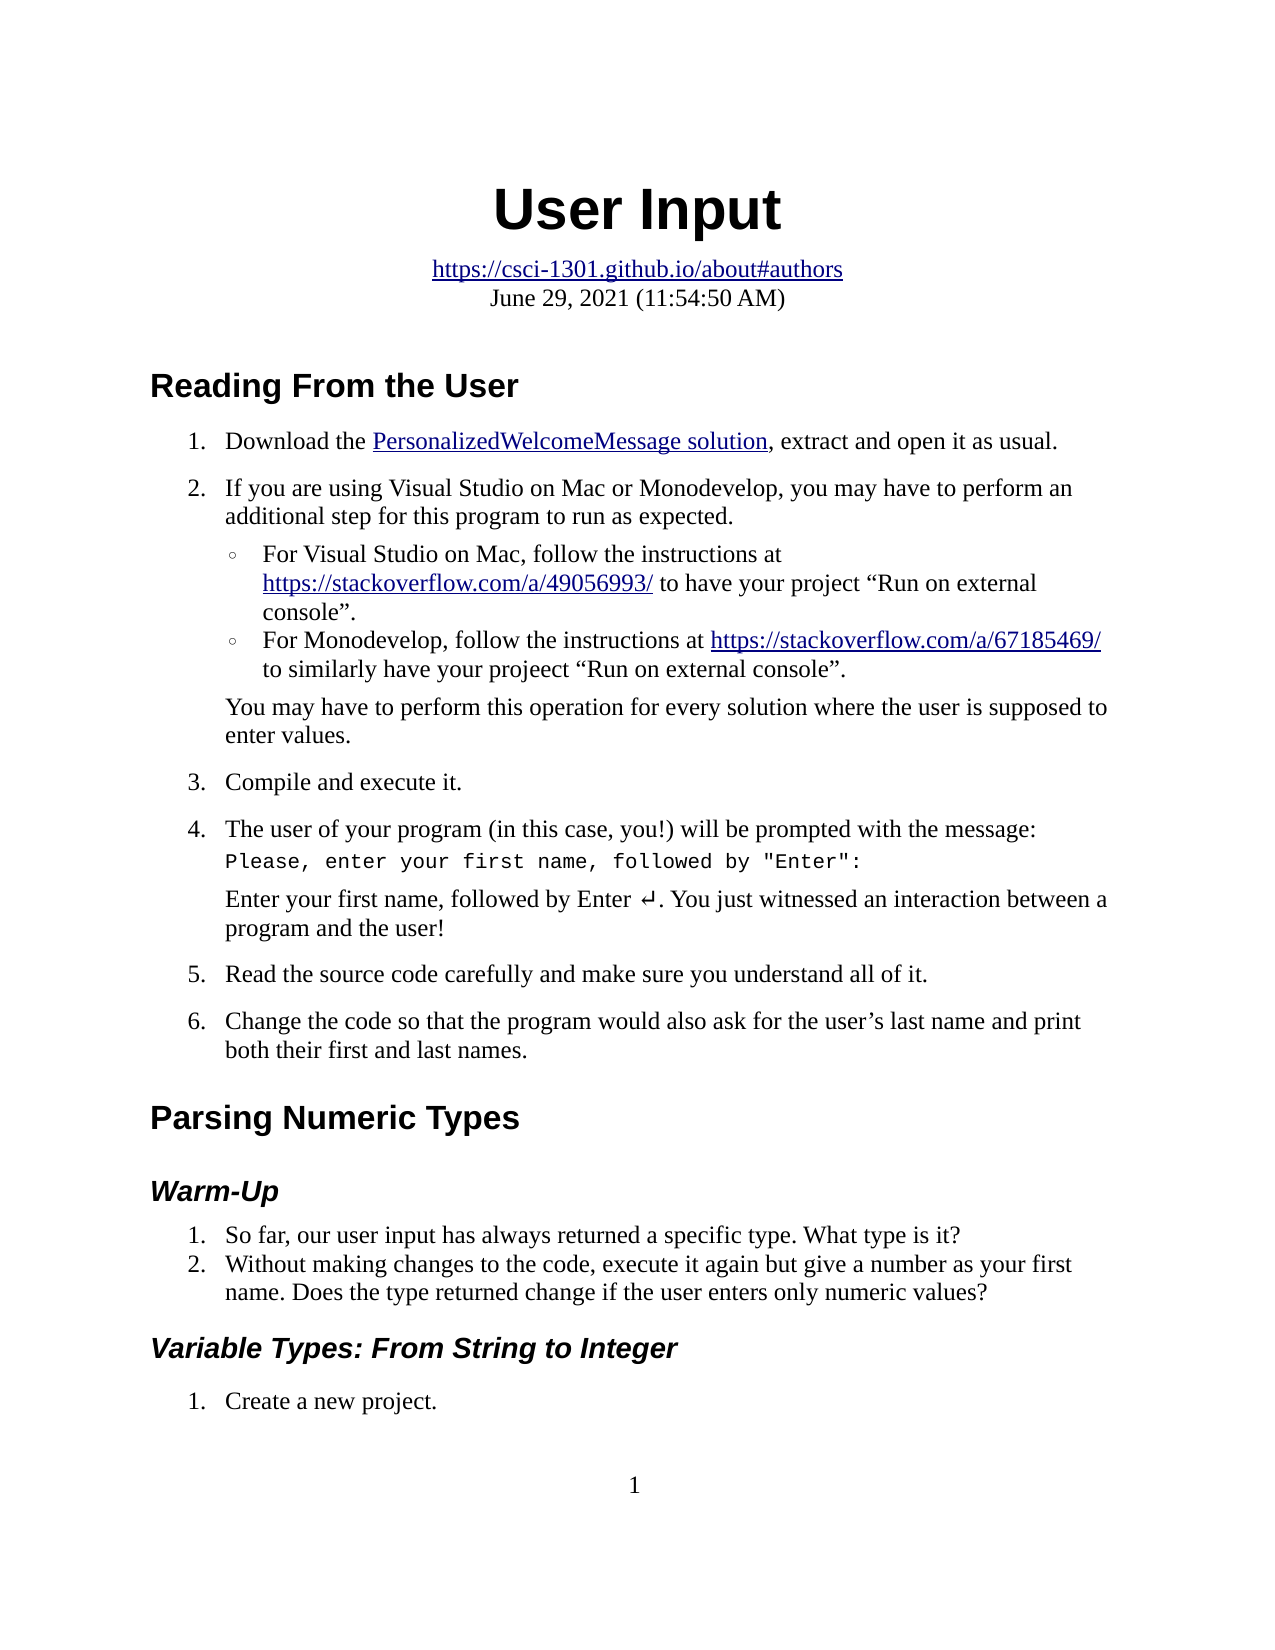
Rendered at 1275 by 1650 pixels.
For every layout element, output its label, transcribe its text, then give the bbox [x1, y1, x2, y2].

subtitle Warm-Up [150, 1174, 1125, 1207]
list Read the source code carefully and make sure you understand all of it. [187, 959, 1125, 988]
subtitle Variable Types: From String to Integer [150, 1331, 1125, 1365]
text June 29, 2021 (11:54:50 AM) [150, 283, 1125, 312]
list So far, our user input has always returned a specific type. What type is it? [187, 1220, 1125, 1249]
list Create a new project. [187, 1386, 1125, 1415]
list For Visual Studio on Mac, follow the instructions at https://stackoverflow.com/a/49056993/ to have your project “Run on external console”. [225, 539, 1125, 625]
list Change the code so that the program would also ask for the user’s last name and print both their first and last names. [187, 1006, 1125, 1064]
list If you are using Visual Studio on Mac or Monodevelop, you may have to perform an additional step for this program to run as expected. [187, 473, 1125, 530]
list Compile and execute it. [187, 767, 1125, 796]
list The user of your program (in this case, you!) will be prompted with the message: [187, 814, 1125, 843]
list For Monodevelop, follow the instructions at https://stackoverflow.com/a/67185469/ to similarly have your projeect “Run on external console”. [225, 625, 1125, 683]
subtitle Parsing Numeric Types [150, 1098, 1125, 1136]
subtitle Reading From the User [150, 366, 1125, 404]
list Please, enter your first name, followed by "Enter": [187, 852, 1125, 875]
list Without making changes to the code, execute it again but give a number as your first name. Does the type returned change if the user enters only numeric values? [187, 1249, 1125, 1306]
list You may have to perform this operation for every solution where the user is supposed to enter values. [187, 692, 1125, 749]
text https://csci-1301.github.io/about#authors [150, 254, 1125, 283]
list Enter your first name, followed by Enter ↵. You just witnessed an interaction between a program and the user! [187, 884, 1125, 942]
list Download the PersonalizedWelcomeMessage solution, extract and open it as usual. [187, 426, 1125, 455]
title User Input [150, 175, 1125, 242]
